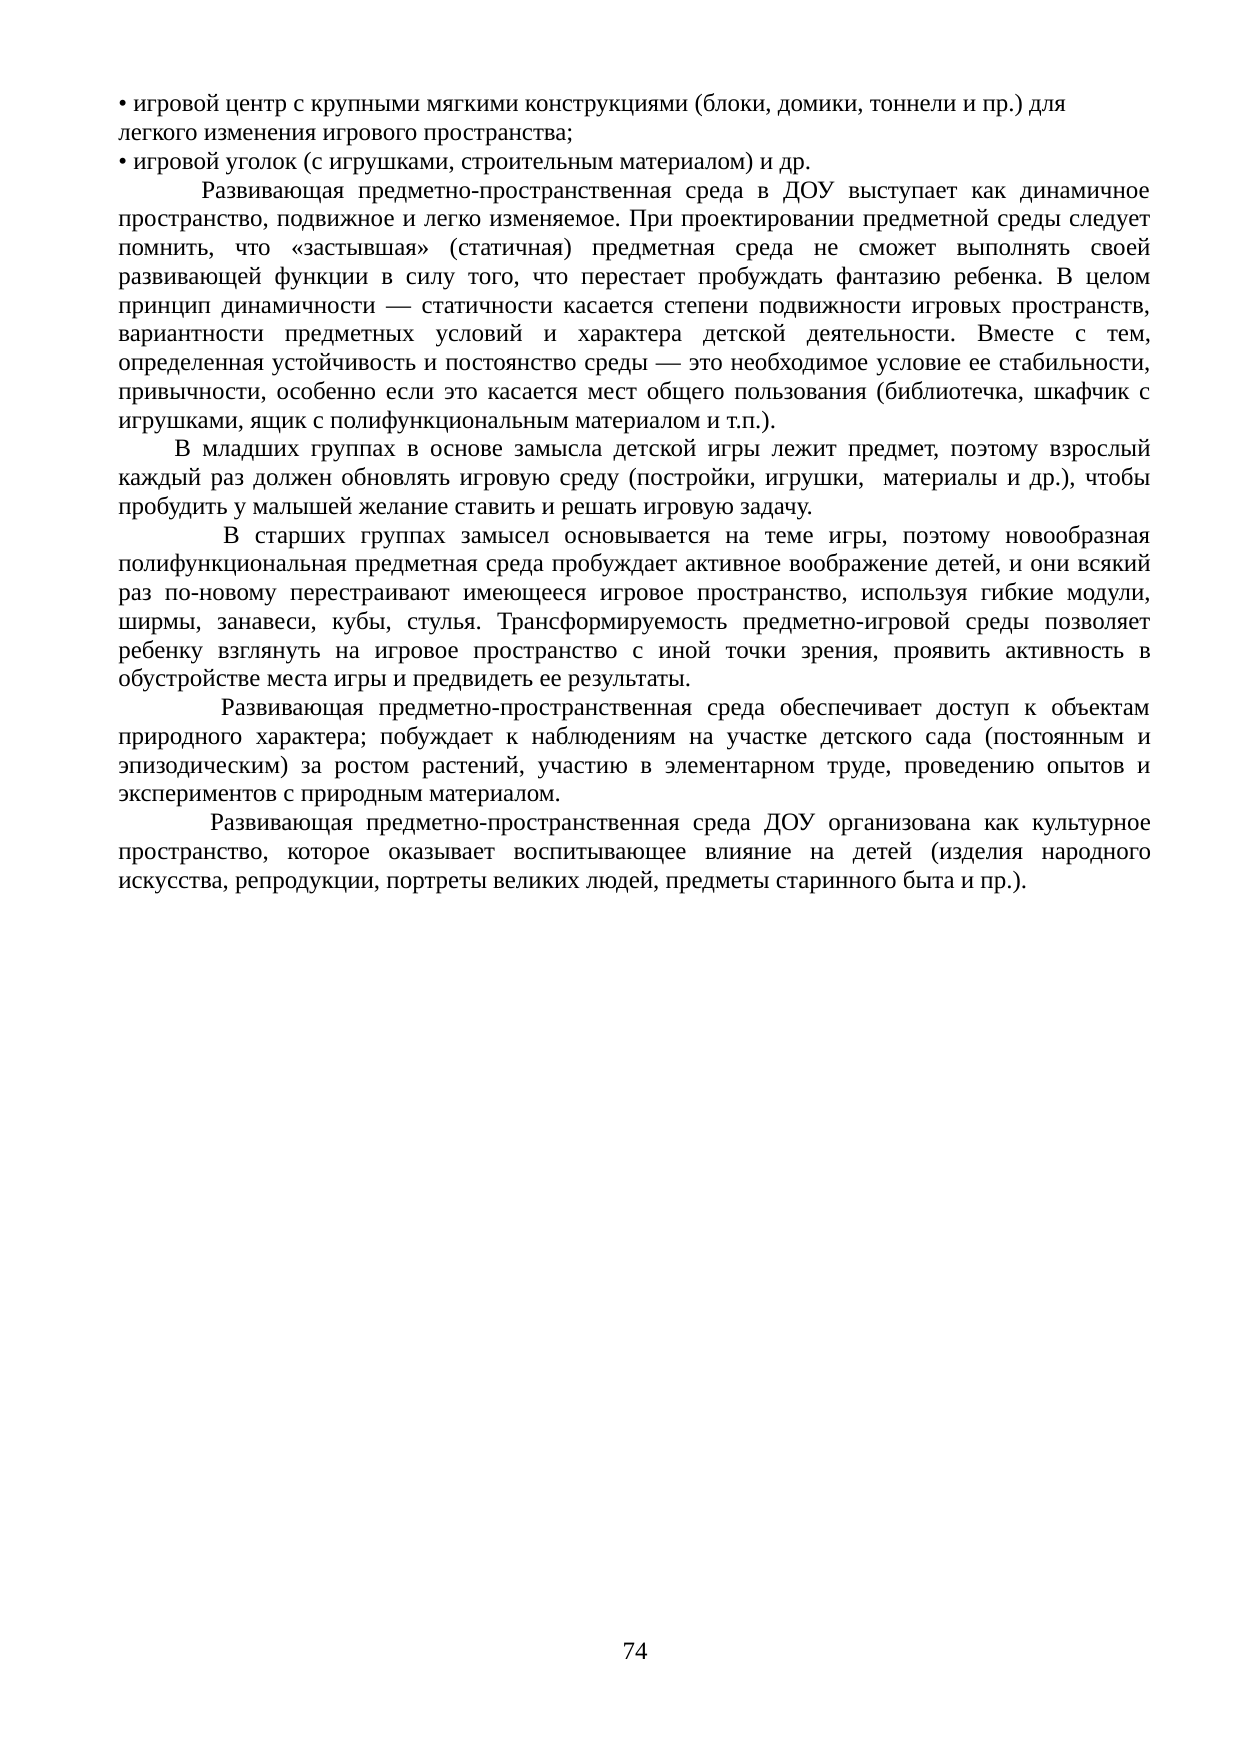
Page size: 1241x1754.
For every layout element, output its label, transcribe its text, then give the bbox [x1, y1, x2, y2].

text • игровой центр с крупными мягкими конструкциями (блоки, домики, тоннели и пр.) для легкого изменения игрового пространства; [118, 88, 1152, 146]
text В старших группах замысел основывается на теме игры, поэтому новообразная полифункциональная предметная среда пробуждает активное воображение детей, и они всякий раз по-новому перестраивают имеющееся игровое пространство, используя гибкие модули, ширмы, занавеси, кубы, стулья. Трансформируемость предметно-игровой среды позволяет ребенку взглянуть на игровое пространство с иной точки зрения, проявить активность в обустройстве места игры и предвидеть ее результаты. [118, 520, 1152, 692]
text • игровой уголок (с игрушками, строительным материалом) и др. [118, 146, 1152, 175]
text Развивающая предметно-пространственная среда в ДОУ выступает как динамичное пространство, подвижное и легко изменяемое. При проектировании предметной среды следует помнить, что «застывшая» (статичная) предметная среда не сможет выполнять своей развивающей функции в силу того, что перестает пробуждать фантазию ребенка. В целом принцип динамичности — статичности касается степени подвижности игровых пространств, вариантности предметных условий и характера детской деятельности. Вместе с тем, определенная устойчивость и постоянство среды — это необходимое условие ее стабильности, привычности, особенно если это касается мест общего пользования (библиотечка, шкафчик с игрушками, ящик с полифункциональным материалом и т.п.). [118, 175, 1152, 433]
text Развивающая предметно-пространственная среда ДОУ организована как культурное пространство, которое оказывает воспитывающее влияние на детей (изделия народного искусства, репродукции, портреты великих людей, предметы старинного быта и пр.). [118, 807, 1152, 893]
text Развивающая предметно-пространственная среда обеспечивает доступ к объектам природного характера; побуждает к наблюдениям на участке детского сада (постоянным и эпизодическим) за ростом растений, участию в элементарном труде, проведению опытов и экспериментов с природным материалом. [118, 692, 1152, 807]
text В младших группах в основе замысла детской игры лежит предмет, поэтому взрослый каждый раз должен обновлять игровую среду (постройки, игрушки, материалы и др.), чтобы пробудить у малышей желание ставить и решать игровую задачу. [118, 433, 1152, 520]
